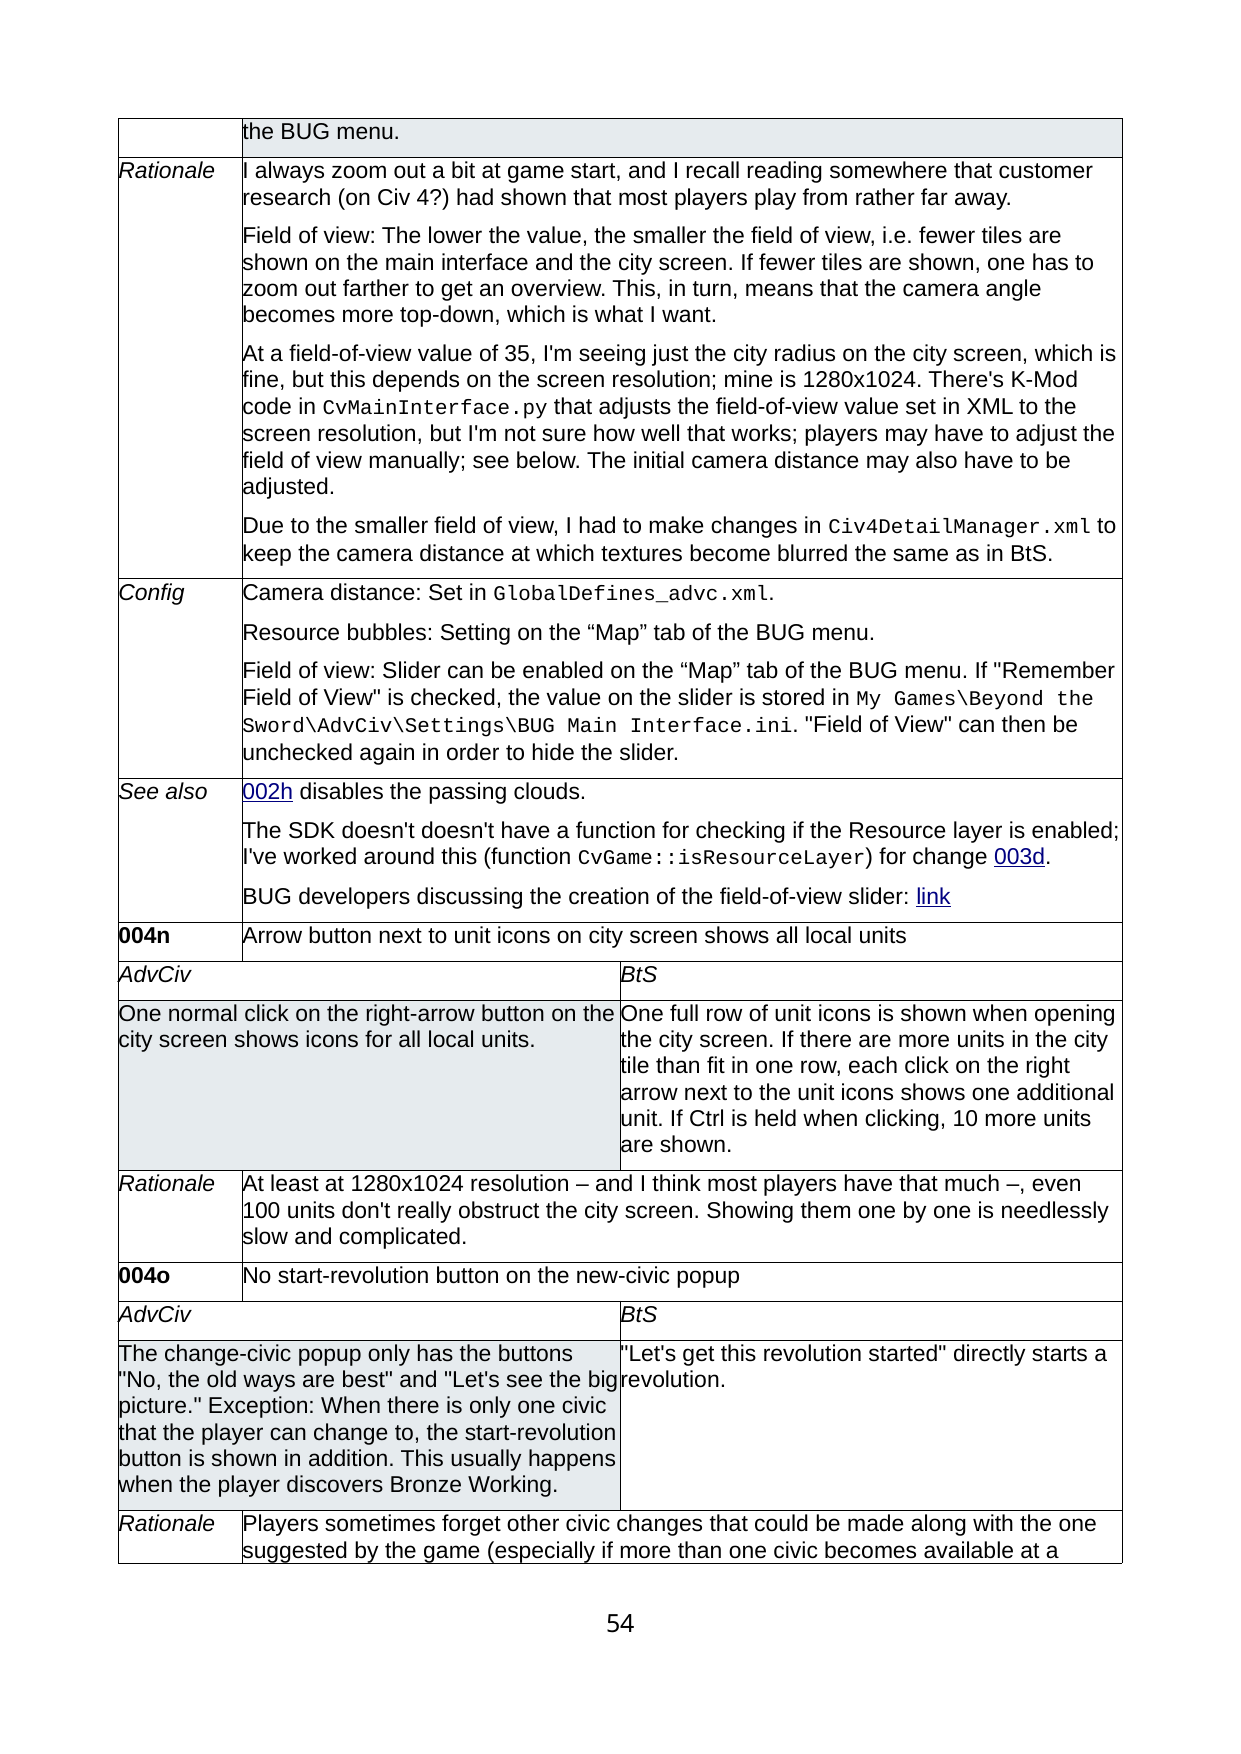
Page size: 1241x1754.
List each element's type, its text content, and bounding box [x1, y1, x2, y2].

table_cell 004n [119, 923, 242, 961]
table_cell BtS [621, 962, 1122, 999]
table_cell 002h disables the passing clouds. The SDK doesn't doesn't have a function for checking if the Resource layer is enabled; I've worked around this (function CvGame::isResourceLayer) for change 003d. BUG developers discussing the creation of the field-of-view slider: link [243, 779, 1122, 922]
table_cell Rationale [119, 1171, 242, 1262]
table_cell I always zoom out a bit at game start, and I recall reading somewhere that customer research (on Civ 4?) had shown that most players play from rather far away. Field of view: The lower the value, the smaller the field of view, i.e. fewer tiles are shown on the main interface and the city screen. If fewer tiles are shown, one has to zoom out farther to get an overview. This, in turn, means that the camera angle becomes more top-down, which is what I want. At a field-of-view value of 35, I'm seeing just the city radius on the city screen, which is fine, but this depends on the screen resolution; mine is 1280x1024. There's K-Mod code in CvMainInterface.py that adjusts the field-of-view value set in XML to the screen resolution, but I'm not sure how well that works; players may have to adjust the field of view manually; see below. The initial camera distance may also have to be adjusted. Due to the smaller field of view, I had to make changes in Civ4DetailManager.xml to keep the camera distance at which textures become blurred the same as in BtS. [243, 158, 1122, 578]
table_cell At least at 1280x1024 resolution – and I think most players have that much –, even 100 units don't really obstruct the city screen. Showing them one by one is needlessly slow and complicated. [243, 1171, 1122, 1262]
table_cell BtS [621, 1302, 1122, 1339]
table_cell AdvCiv [119, 1302, 620, 1339]
table_cell See also [119, 779, 242, 922]
table_cell AdvCiv [119, 962, 620, 999]
table_cell Players sometimes forget other civic changes that could be made along with the one suggested by the game (especially if more than one civic becomes available at a [243, 1511, 1122, 1563]
table_cell No start-revolution button on the new-civic popup [243, 1263, 1122, 1301]
table_cell Arrow button next to unit icons on city screen shows all local units [243, 923, 1122, 961]
table_cell Rationale [119, 158, 242, 578]
table_cell [119, 119, 242, 157]
table_cell One full row of unit icons is shown when opening the city screen. If there are more units in the city tile than fit in one row, each click on the right arrow next to the unit icons shows one additional unit. If Ctrl is held when clicking, 10 more units are shown. [621, 1001, 1122, 1170]
table_cell the BUG menu. [243, 119, 1122, 157]
table_cell The change-civic popup only has the buttons "No, the old ways are best" and "Let's see the big picture." Exception: When there is only one civic that the player can change to, the start-revolution button is shown in addition. This usually happens when the player discovers Bronze Working. [119, 1341, 620, 1510]
table_cell 004o [119, 1263, 242, 1301]
table_cell One normal click on the right-arrow button on the city screen shows icons for all local units. [119, 1001, 620, 1170]
table_cell Config [119, 579, 242, 778]
table_cell Camera distance: Set in GlobalDefines_advc.xml. Resource bubbles: Setting on the “Map” tab of the BUG menu. Field of view: Slider can be enabled on the “Map” tab of the BUG menu. If "Remember Field of View" is checked, the value on the slider is stored in My Games\Beyond the Sword\AdvCiv\Settings\BUG Main Interface.ini. "Field of View" can then be unchecked again in order to hide the slider. [243, 579, 1122, 778]
table_cell "Let's get this revolution started" directly starts a revolution. [621, 1341, 1122, 1510]
table_cell Rationale [119, 1511, 242, 1563]
